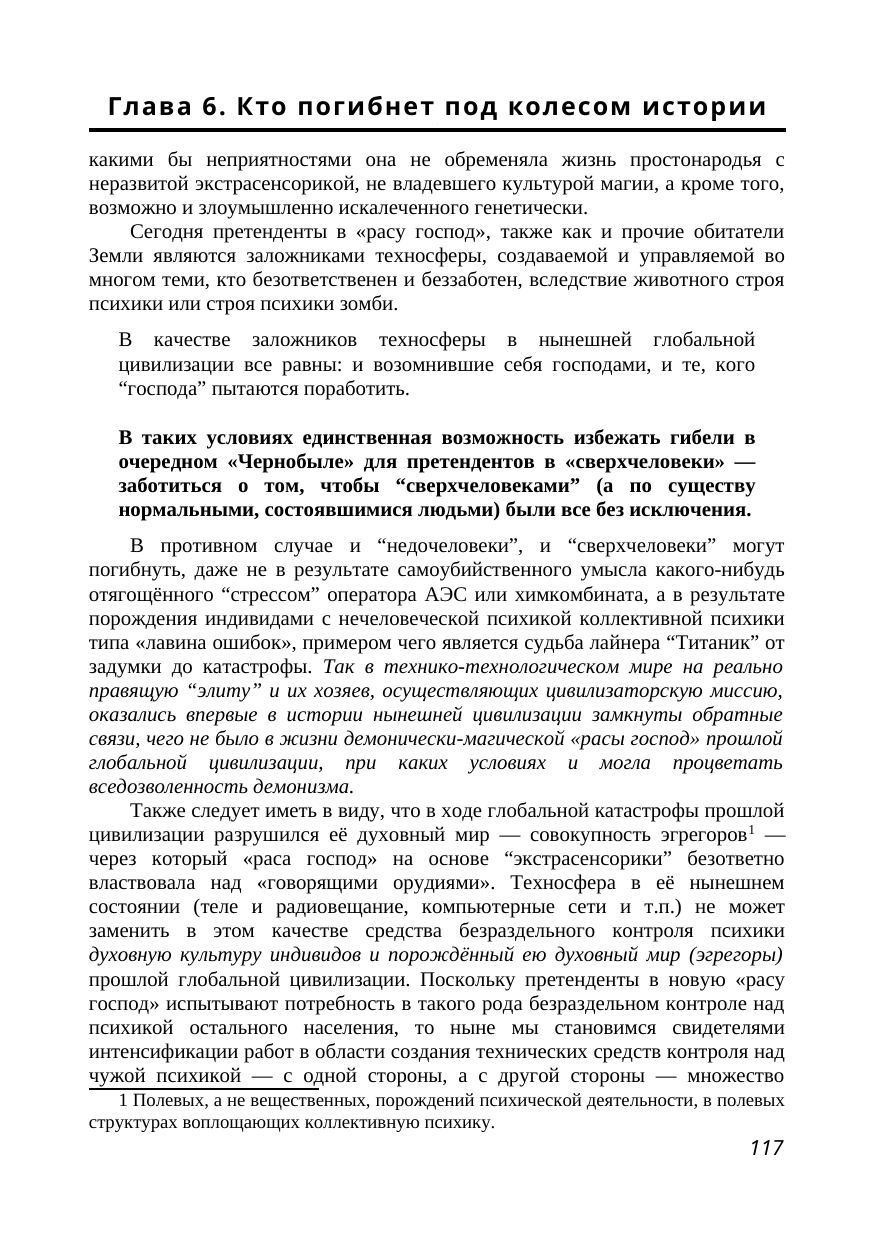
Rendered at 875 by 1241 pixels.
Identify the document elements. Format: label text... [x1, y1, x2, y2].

text В противном случае и “недочеловеки”, и “сверхчеловеки” могут погибнуть, даже не в результате самоубийственного умысла какого-нибудь отягощённого “стрессом” оператора АЭС или химкомбината, а в результате порождения индивидами с нечеловеческой психикой коллективной психики типа «лавина ошибок», примером чего является судьба лайнера “Титаник” от задумки до катастрофы. Так в технико-технологическом мире на реально правящую “элиту” и их хозяев, осуществляющих цивилизаторскую миссию, оказались впервые в истории нынешней цивилизации замкнуты обратные связи, чего не было в жизни демонически-магической «расы господ» прошлой глобальной цивилизации, при каких условиях и могла процветать вседозволенность демонизма. [89, 533, 786, 798]
text В качестве заложников техносферы в нынешней глобальной цивилизации все равны: и возомнившие себя господами, и те, кого “господа” пытаются поработить. [118, 327, 756, 399]
text Сегодня претенденты в «расу господ», также как и прочие обитатели Земли являются заложниками техносферы, создаваемой и управляемой во многом теми, кто безответственен и беззаботен, вследствие животного строя психики или строя психики зомби. [89, 219, 786, 315]
text какими бы неприятностями она не обременяла жизнь простонародья с неразвитой экстрасенсорикой, не владевшего культурой магии, а кроме того, возможно и злоумышленно искалеченного генетически. [89, 146, 786, 219]
text Также следует иметь в виду, что в ходе глобальной катастрофы прошлой цивилизации разрушился её духовный мир — совокупность эгрегоров — через который «раса господ» на основе “экстрасенсорики” безответно властвовала над «говорящими орудиями». Техносфера в её нынешнем состоянии (теле и радиовещание, компьютерные сети и т.п.) не может заменить в этом качестве средства безраздельного контроля психики духовную культуру индивидов и порождённый ею духовный мир (эгрегоры) прошлой глобальной цивилизации. Поскольку претенденты в новую «расу господ» испытывают потребность в такого рода безраздельном контроле над психикой остального населения, то ныне мы становимся свидетелями интенсификации работ в области создания технических средств контроля над чужой психикой — с одной стороны, а с другой стороны — множество [89, 798, 786, 1087]
text В таких условиях единственная возможность избежать гибели в очередном «Чернобыле» для претендентов в «сверхчеловеки» — заботиться о том, чтобы “сверхчеловеками” (а по существу нормальными, состоявшимися людьми) были все без исключения. [118, 424, 756, 521]
text Полевых, а не вещественных, порождений психической деятельности, в полевых структурах воплощающих коллективную психику. [89, 1089, 786, 1132]
